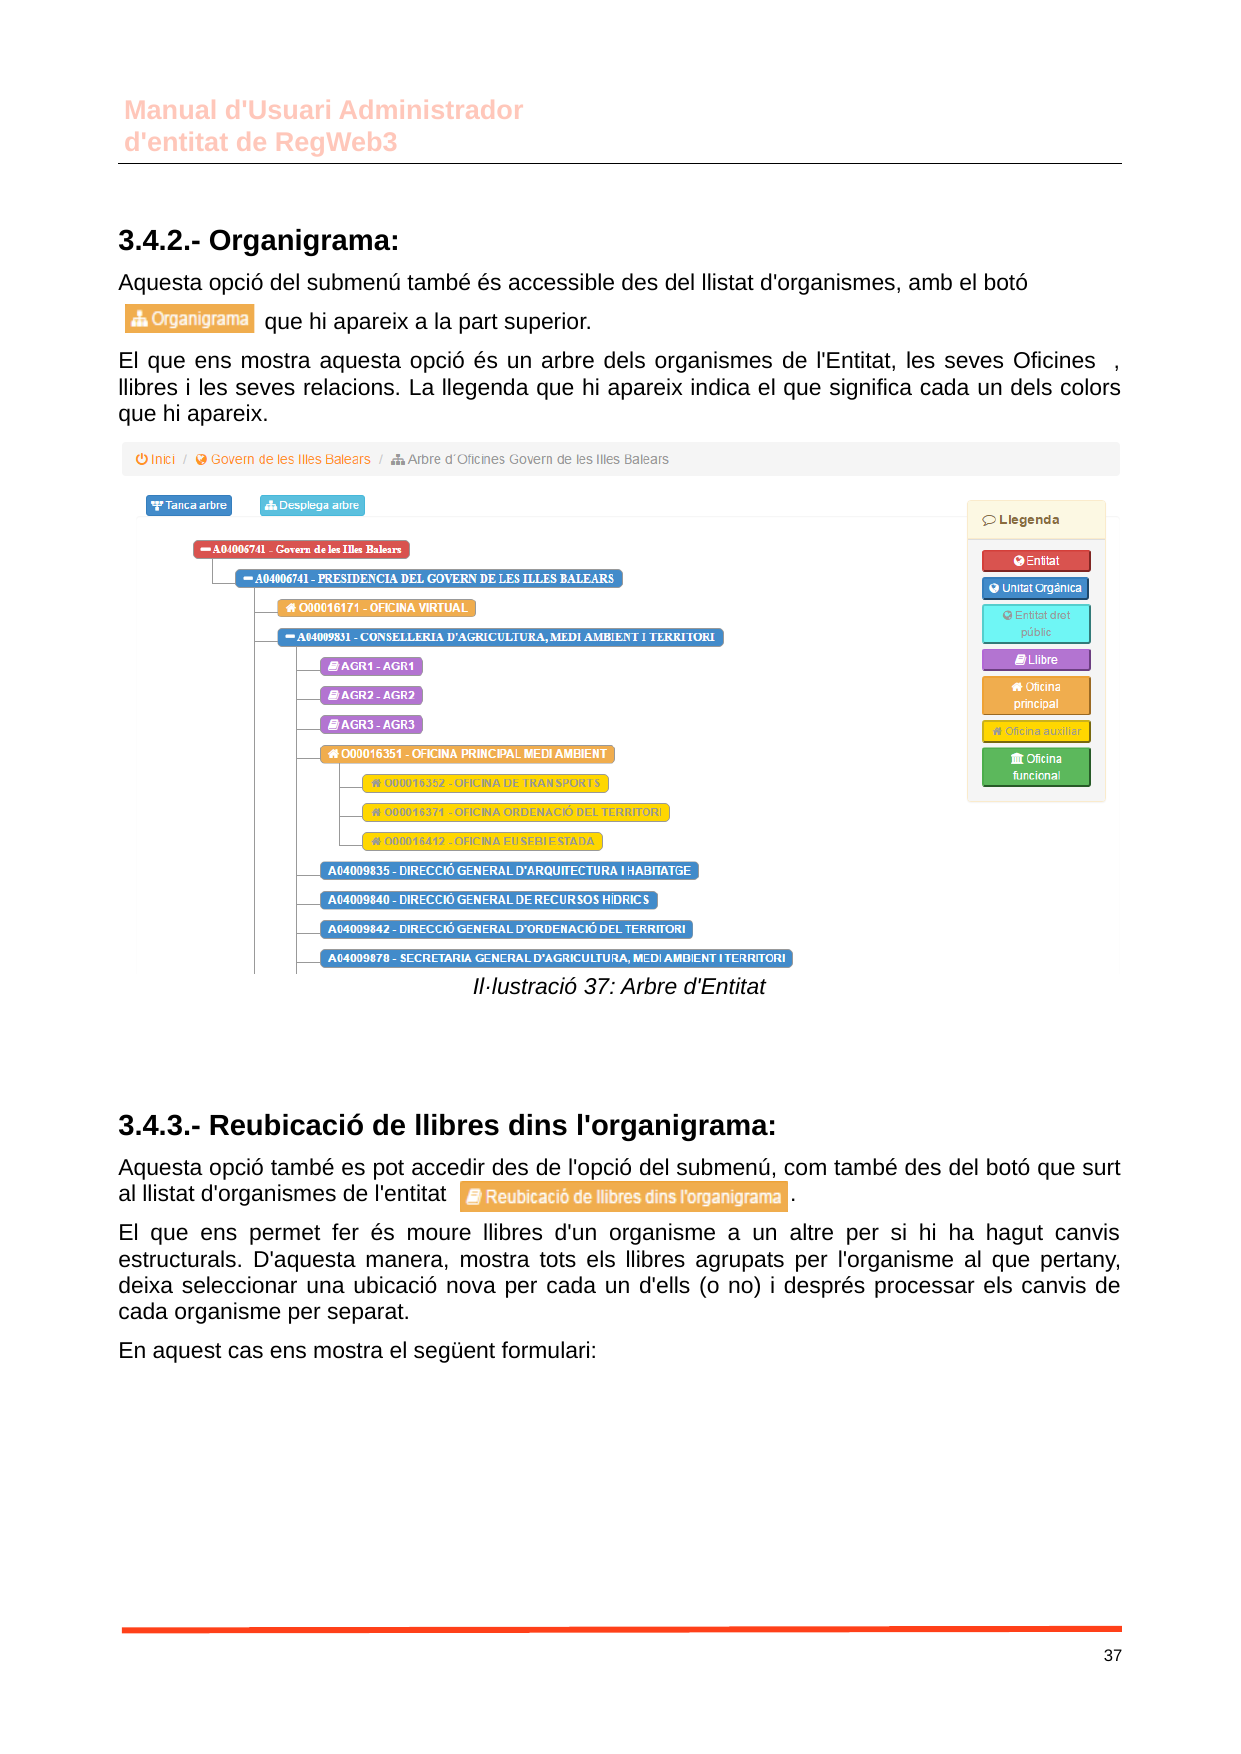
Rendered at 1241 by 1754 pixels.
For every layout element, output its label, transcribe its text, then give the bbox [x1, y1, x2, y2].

text Il·lustració 37: Arbre d'Entitat [118, 974, 1122, 999]
text El que ens permet fer és moure llibres d'un organisme a un altre per si hi ha hagut canvis estructurals. D'aquesta manera, mostra tots els llibres agrupats per l'organisme al que pertany, deixa seleccionar una ubicació nova per cada un d'ells (o no) i després processar els canvis de cada organisme per separat. [118, 1219, 1122, 1325]
subtitle Reubicació de llibres dins l'organigrama: [118, 1108, 1122, 1142]
text Aquesta opció del submenú també és accessible des del llistat d'organismes, amb el botó [118, 269, 1122, 296]
text Aquesta opció també es pot accedir des de l'opció del submenú, com també des del botó que surt al llistat d'organismes de l'entitat . [118, 1154, 1122, 1207]
text El que ens mostra aquesta opció és un arbre dels organismes de l'Entitat, les seves Oficines , llibres i les seves relacions. La llegenda que hi apareix indica el que significa cada un dels colors que hi apareix. [118, 347, 1122, 426]
subtitle Organigrama: [118, 223, 1122, 257]
text que hi apareix a la part superior. [118, 308, 1122, 334]
text En aquest cas ens mostra el següent formulari: [118, 1337, 1122, 1363]
